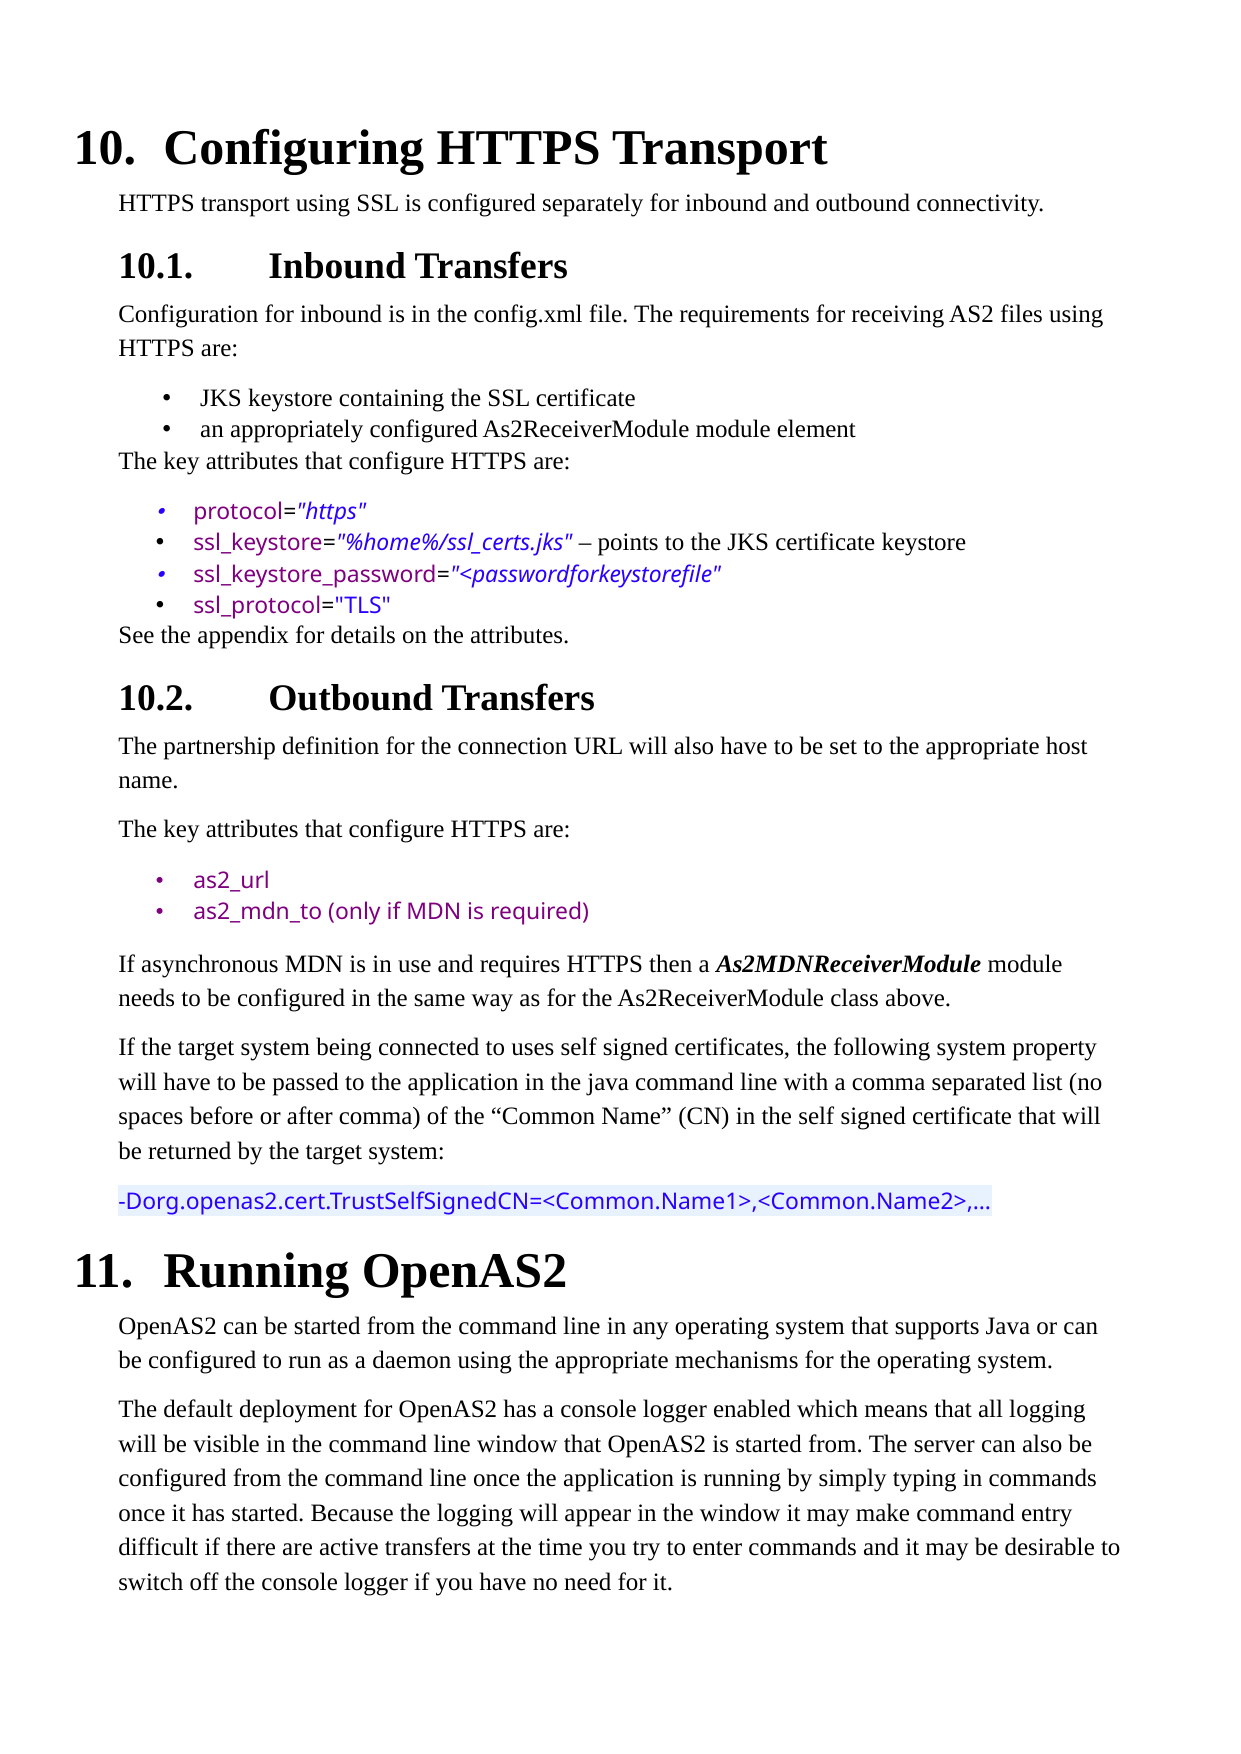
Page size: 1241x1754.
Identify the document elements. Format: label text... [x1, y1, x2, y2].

subtitle Inbound Transfers [118, 243, 1122, 287]
subtitle Outbound Transfers [118, 675, 1122, 718]
text See the appendix for details on the attributes. [118, 620, 1122, 649]
list ssl_protocol="TLS" [156, 589, 1122, 620]
list an appropriately configured As2ReceiverModule module element [162, 414, 1122, 443]
list ssl_keystore_password="<passwordforkeystorefile" [156, 557, 1122, 589]
text If asynchronous MDN is in use and requires HTTPS then a As2MDNReceiverModule module needs to be configured in the same way as for the As2ReceiverModule class above. [118, 949, 1122, 1012]
text The partnership definition for the connection URL will also have to be set to the appropriate host name. [118, 731, 1122, 794]
text OpenAS2 can be started from the command line in any operating system that supports Java or can be configured to run as a daemon using the appropriate mechanisms for the operating system. [118, 1311, 1122, 1374]
text -Dorg.openas2.cert.TrustSelfSignedCN=<Common.Name1>,<Common.Name2>,… [118, 1185, 1122, 1216]
list as2_url [156, 863, 1122, 895]
list JKS keystore containing the SSL certificate [162, 383, 1122, 411]
list as2_mdn_to (only if MDN is required) [156, 895, 1122, 926]
text If the target system being connected to uses self signed certificates, the following system property will have to be passed to the application in the java command line with a comma separated list (no spaces before or after comma) of the “Common Name” (CN) in the self signed certificate that will be returned by the target system: [118, 1032, 1122, 1164]
subtitle Configuring HTTPS Transport [73, 118, 1122, 176]
text The key attributes that configure HTTPS are: [118, 446, 1122, 475]
text The key attributes that configure HTTPS are: [118, 814, 1122, 843]
list ssl_keystore="%home%/ssl_certs.jks" – points to the JKS certificate keystore [156, 526, 1122, 557]
text The default deployment for OpenAS2 has a console logger enabled which means that all logging will be visible in the command line window that OpenAS2 is started from. The server can also be configured from the command line once the application is running by simply typing in commands once it has started. Because the logging will appear in the window it may make command entry difficult if there are active transfers at the time you try to enter commands and it may be desirable to switch off the console logger if you have no need for it. [118, 1394, 1122, 1596]
subtitle Running OpenAS2 [73, 1241, 1122, 1298]
list protocol="https" [156, 495, 1122, 526]
text Configuration for inbound is in the config.xml file. The requirements for receiving AS2 files using HTTPS are: [118, 299, 1122, 362]
text HTTPS transport using SSL is configured separately for inbound and outbound connectivity. [118, 188, 1122, 217]
